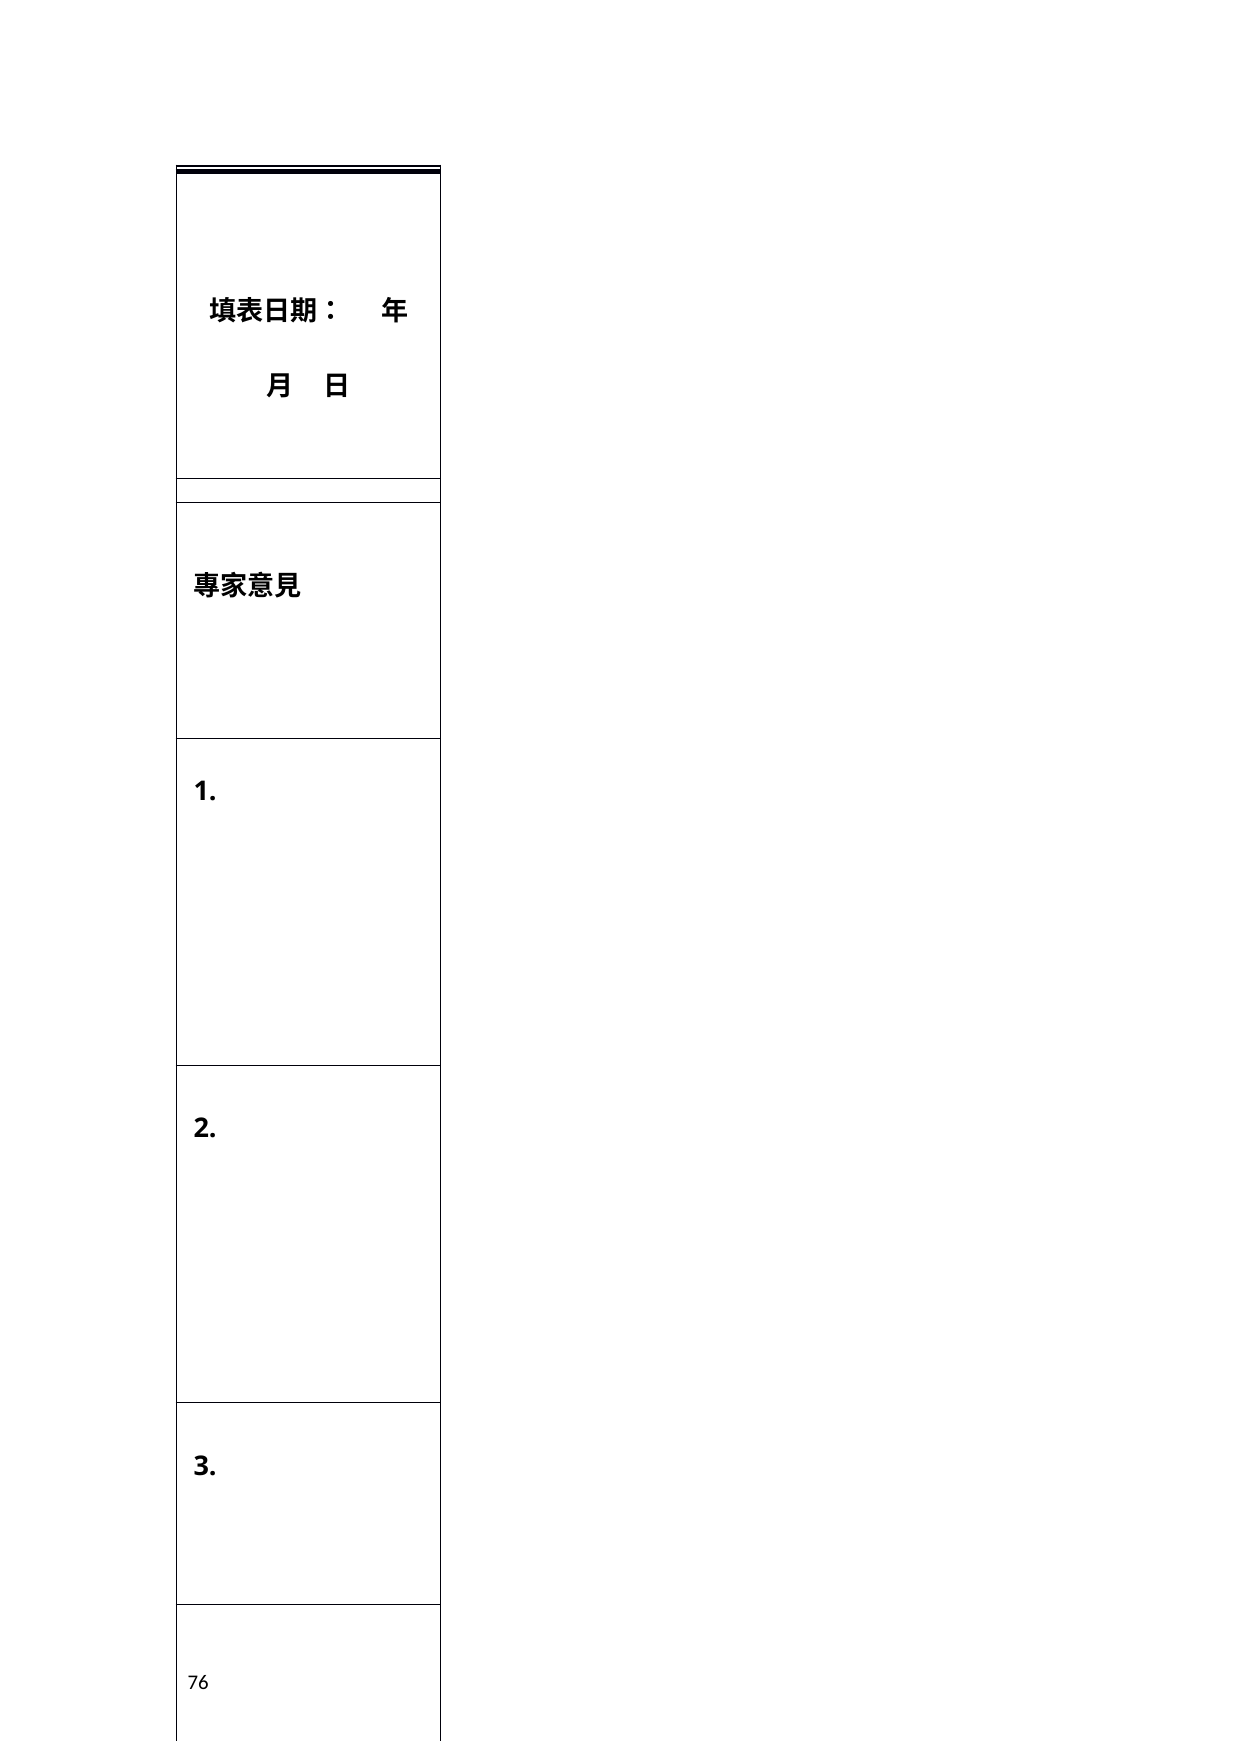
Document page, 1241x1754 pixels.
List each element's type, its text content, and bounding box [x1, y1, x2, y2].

table_header 填表日期： 年 月 日 [177, 174, 440, 477]
table_header 專家意見 [177, 503, 440, 738]
table_cell 1. [177, 739, 440, 1064]
table_cell 2. [177, 1066, 440, 1402]
table_cell 3. [177, 1403, 440, 1604]
table_cell [177, 479, 440, 502]
